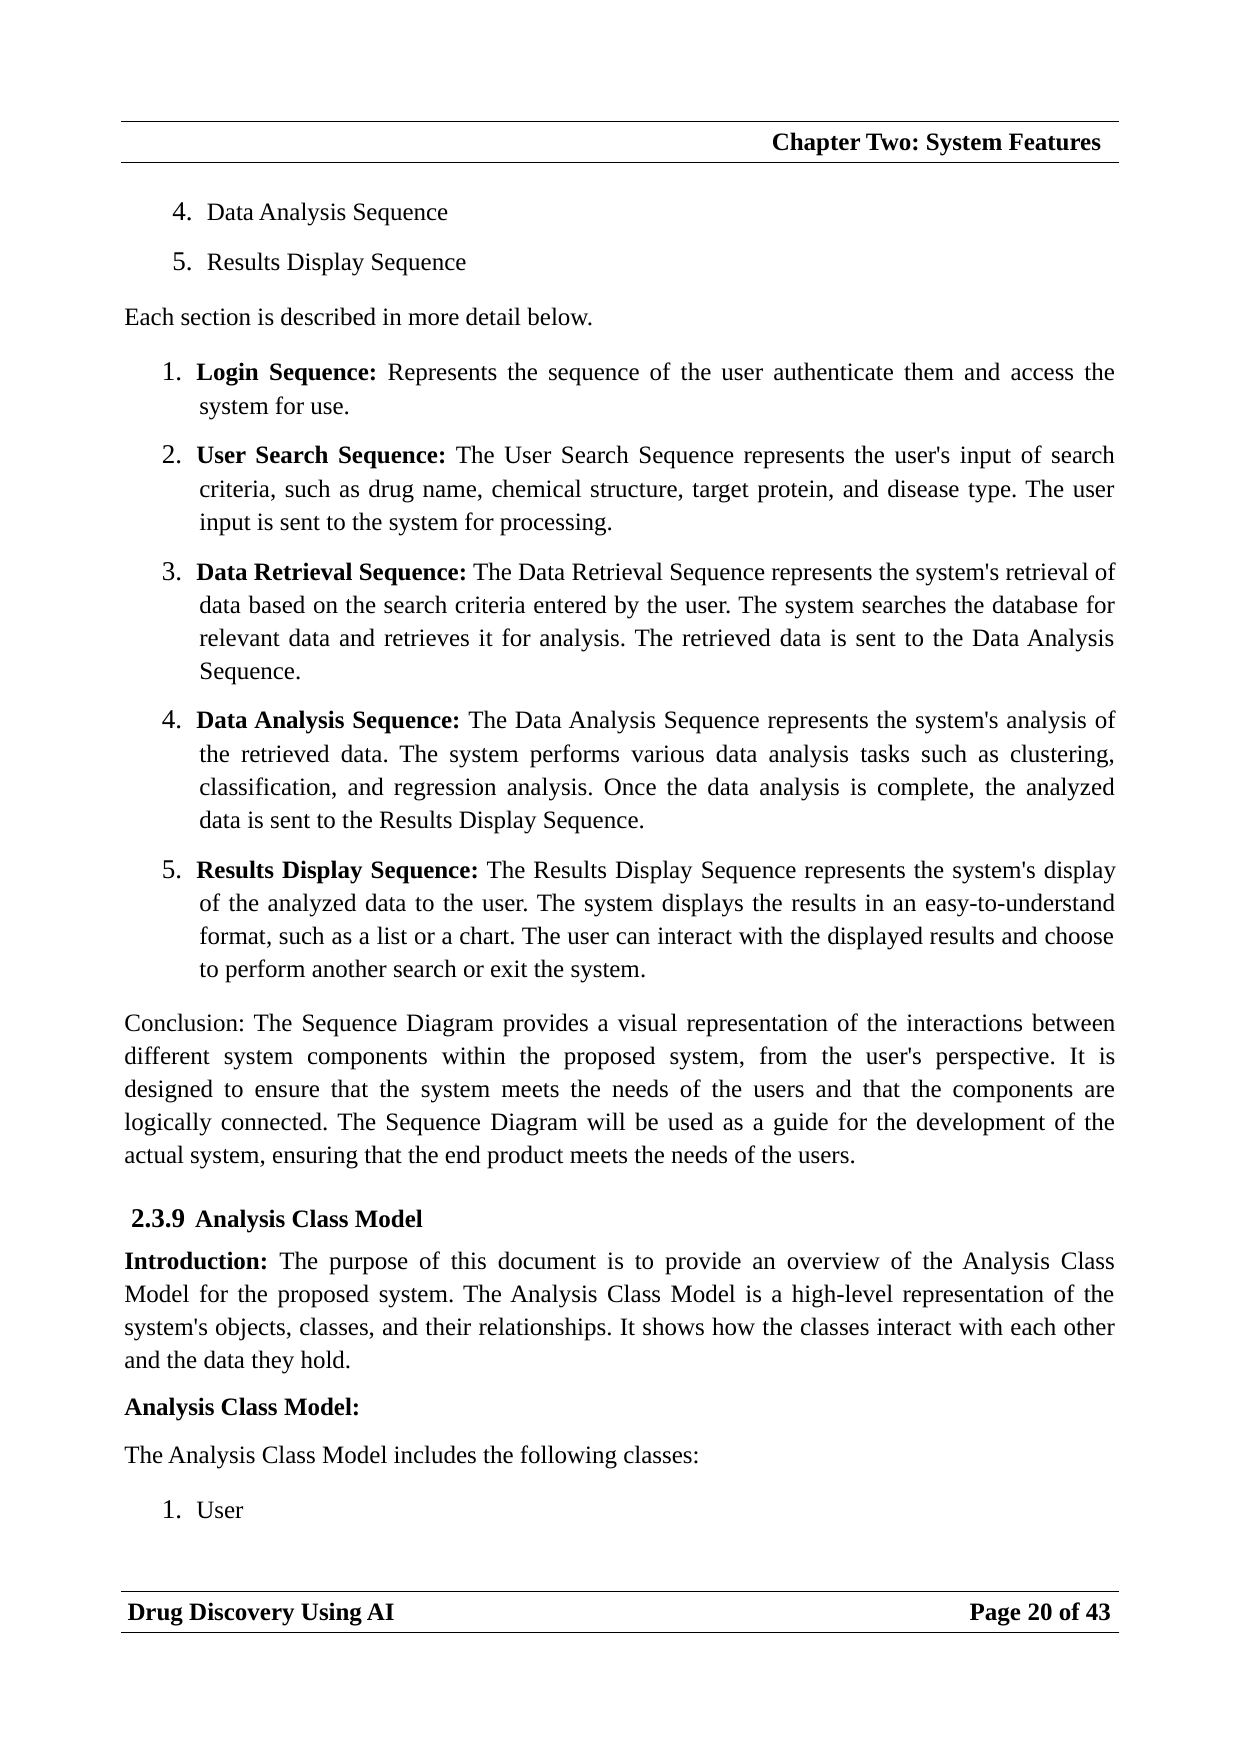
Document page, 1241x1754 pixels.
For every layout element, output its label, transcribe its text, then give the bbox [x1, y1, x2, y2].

list Results Display Sequence [169, 242, 1119, 280]
list Results Display Sequence: The Results Display Sequence represents the system's display of the analyzed data to the user. The system displays the results in an easy-to-understand format, such as a list or a chart. The user can interact with the displayed results and choose to perform another search or exit the system. [159, 850, 1119, 986]
list Login Sequence: Represents the sequence of the user authenticate them and access the system for use. [159, 352, 1119, 420]
list Data Retrieval Sequence: The Data Retrieval Sequence represents the system's retrieval of data based on the search criteria entered by the user. The system searches the database for relevant data and retrieves it for analysis. The retrieved data is sent to the Data Analysis Sequence. [159, 552, 1119, 685]
text The Analysis Class Model includes the following classes: [121, 1437, 1119, 1472]
text Analysis Class Model: [121, 1389, 1119, 1421]
list User [159, 1491, 1119, 1525]
text Introduction: The purpose of this document is to provide an overview of the Analysis Class Model for the proposed system. The Analysis Class Model is a high-level representation of the system's objects, classes, and their relationships. It shows how the classes interact with each other and the data they hold. [121, 1243, 1119, 1373]
subtitle Analysis Class Model [121, 1199, 1119, 1233]
list Data Analysis Sequence [169, 192, 1119, 226]
list Data Analysis Sequence: The Data Analysis Sequence represents the system's analysis of the retrieved data. The system performs various data analysis tasks such as clustering, classification, and regression analysis. Once the data analysis is complete, the analyzed data is sent to the Results Display Sequence. [159, 701, 1119, 834]
text Each section is described in more detail below. [121, 299, 1119, 334]
text Conclusion: The Sequence Diagram provides a visual representation of the interactions between different system components within the proposed system, from the user's perspective. It is designed to ensure that the system meets the needs of the users and that the components are logically connected. The Sequence Diagram will be used as a guide for the development of the actual system, ensuring that the end product meets the needs of the users. [121, 1005, 1119, 1169]
list User Search Sequence: The User Search Sequence represents the user's input of search criteria, such as drug name, chemical structure, target protein, and disease type. The user input is sent to the system for processing. [159, 436, 1119, 536]
